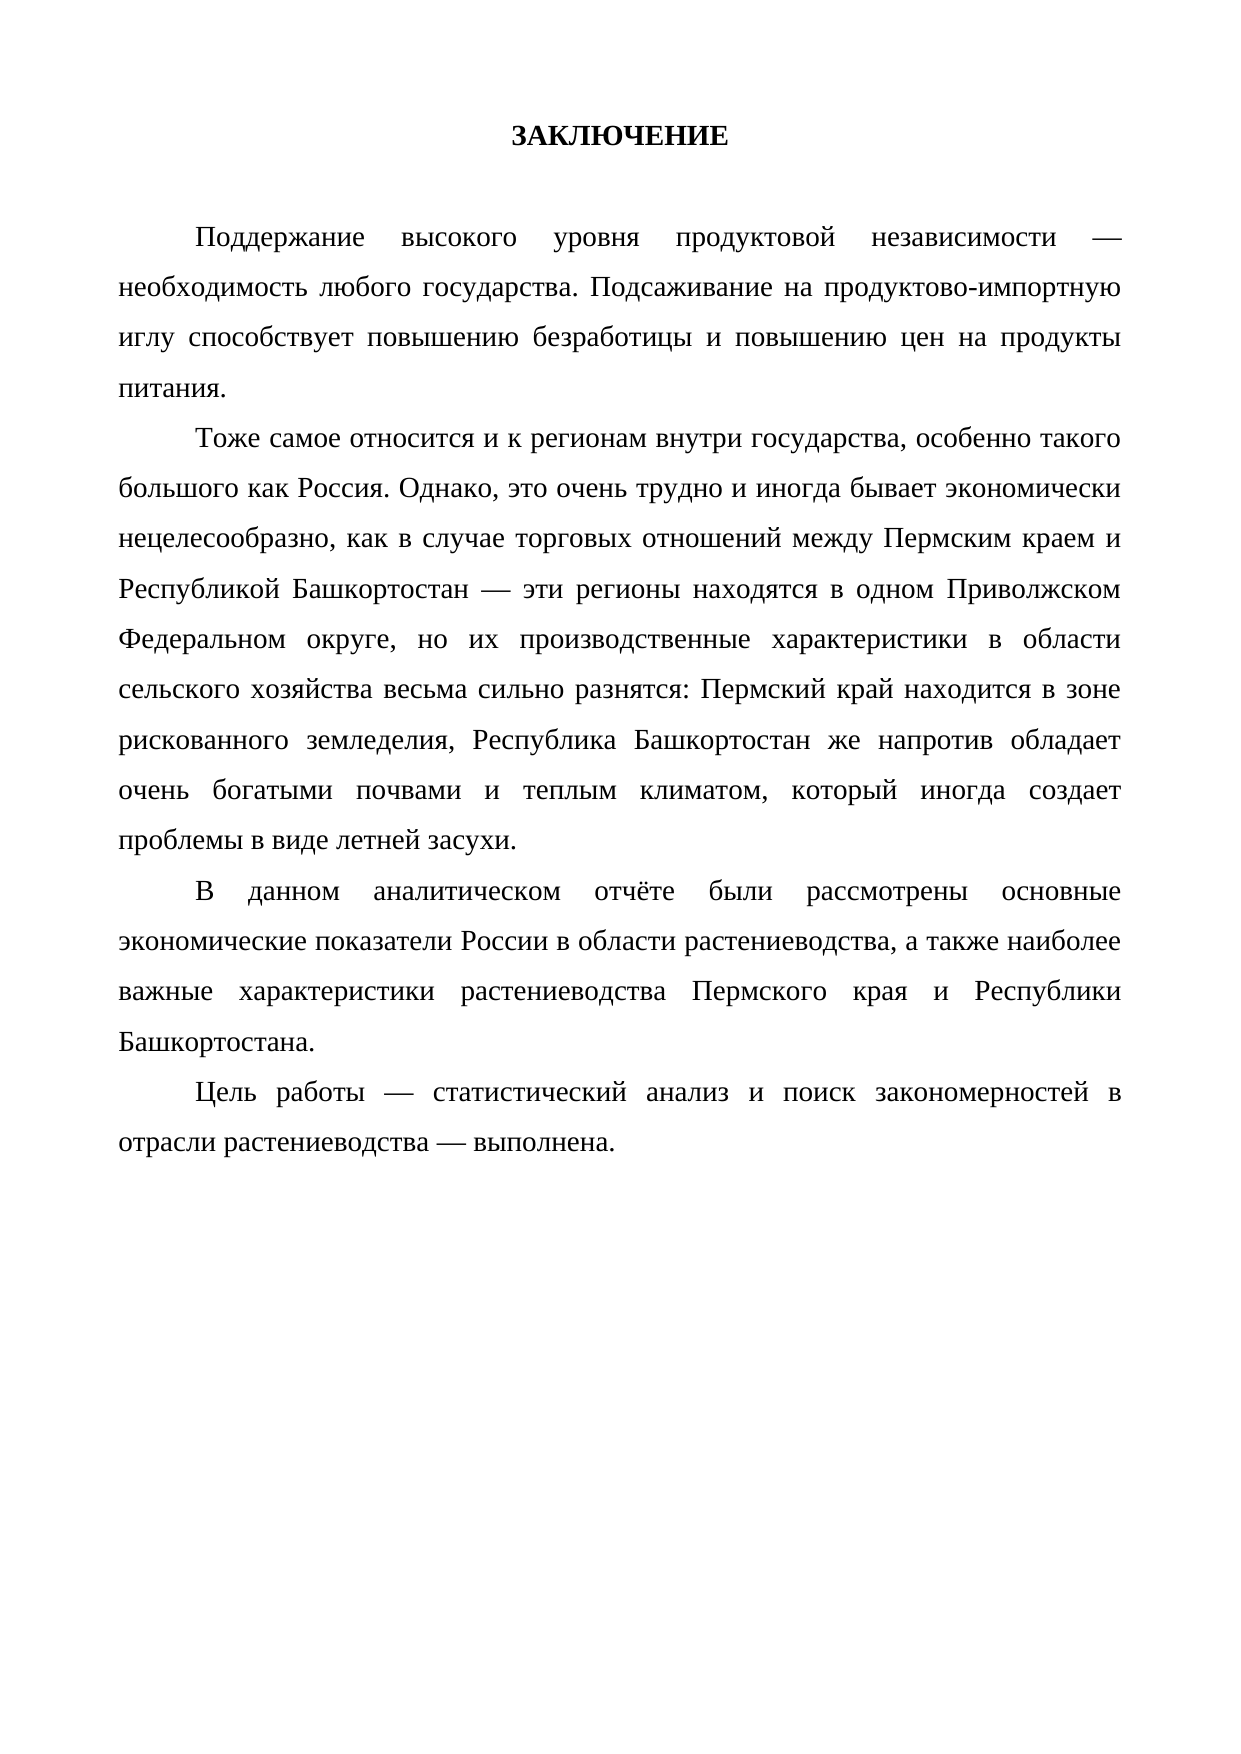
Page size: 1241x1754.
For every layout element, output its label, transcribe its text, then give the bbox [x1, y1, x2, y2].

text Цель работы — статистический анализ и поиск закономерностей в отрасли растениеводства — выполнена. [118, 1074, 1122, 1158]
subtitle ЗАКЛЮЧЕНИЕ [118, 118, 1122, 152]
text В данном аналитическом отчёте были рассмотрены основные экономические показатели России в области растениеводства, а также наиболее важные характеристики растениеводства Пермского края и Республики Башкортостана. [118, 873, 1122, 1057]
text Поддержание высокого уровня продуктовой независимости — необходимость любого государства. Подсаживание на продуктово-импортную иглу способствует повышению безработицы и повышению цен на продукты питания. [118, 219, 1122, 403]
text Тоже самое относится и к регионам внутри государства, особенно такого большого как Россия. Однако, это очень трудно и иногда бывает экономически нецелесообразно, как в случае торговых отношений между Пермским краем и Республикой Башкортостан — эти регионы находятся в одном Приволжском Федеральном округе, но их производственные характеристики в области сельского хозяйства весьма сильно разнятся: Пермский край находится в зоне рискованного земледелия, Республика Башкортостан же напротив обладает очень богатыми почвами и теплым климатом, который иногда создает проблемы в виде летней засухи. [118, 420, 1122, 856]
